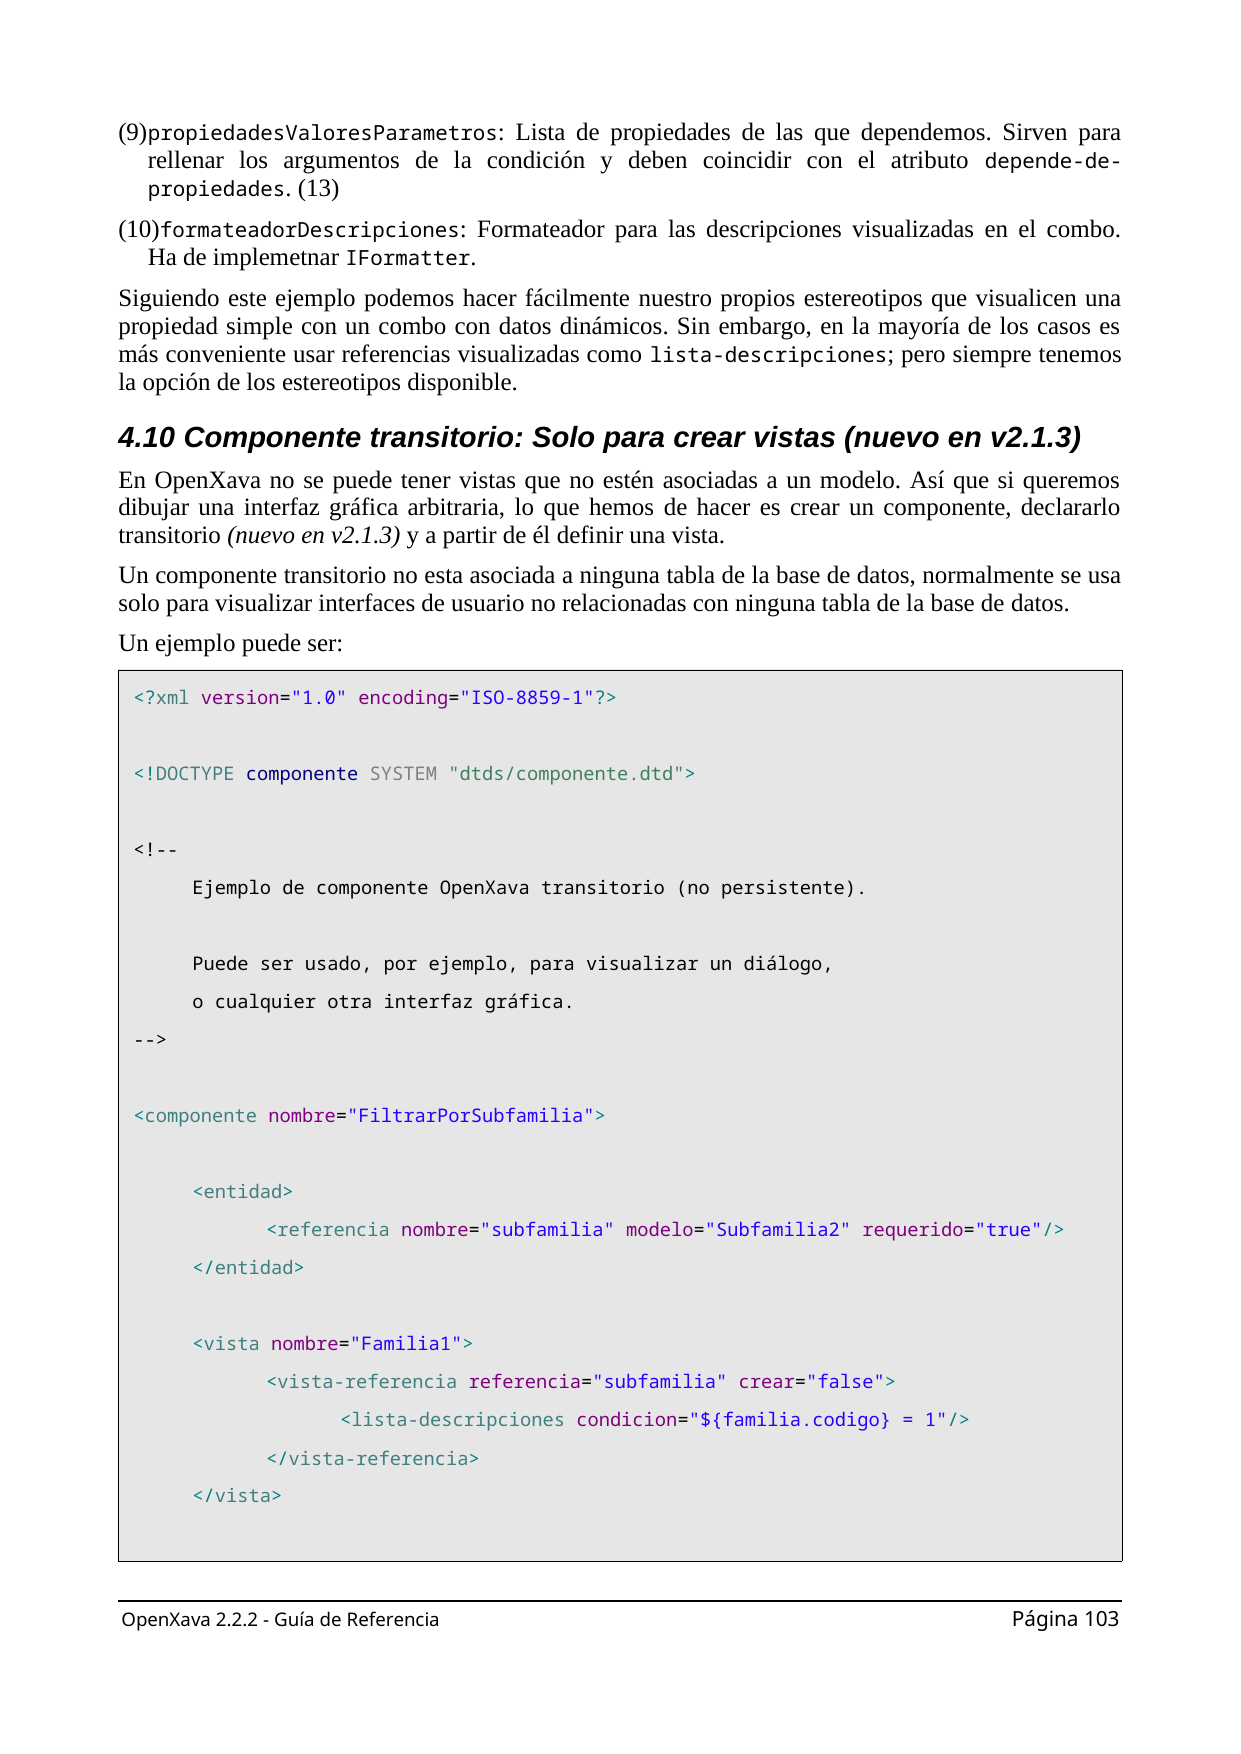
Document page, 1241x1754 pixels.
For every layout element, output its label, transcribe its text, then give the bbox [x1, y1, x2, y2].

text Un ejemplo puede ser: [118, 629, 1122, 657]
text <?xml version="1.0" encoding="ISO-8859-1"?> [119, 671, 1122, 708]
text <vista-referencia referencia="subfamilia" crear="false"> [119, 1354, 1122, 1392]
text <vista nombre="Familia1"> [119, 1316, 1122, 1354]
text <lista-descripciones condicion="${familia.codigo} = 1"/> [119, 1392, 1122, 1430]
text --> [119, 1012, 1122, 1050]
text Un componente transitorio no esta asociada a ninguna tabla de la base de datos, normalmente se usa solo para visualizar interfaces de usuario no relacionadas con ninguna tabla de la base de datos. [118, 561, 1122, 617]
text Ejemplo de componente OpenXava transitorio (no persistente). [119, 860, 1122, 898]
text </entidad> [119, 1240, 1122, 1278]
text <!DOCTYPE componente SYSTEM "dtds/componente.dtd"> [119, 746, 1122, 784]
text <referencia nombre="subfamilia" modelo="Subfamilia2" requerido="true"/> [119, 1202, 1122, 1240]
list propiedadesValoresParametros: Lista de propiedades de las que dependemos. Sirven para rellenar los argumentos de la condición y deben coincidir con el atributo depende-de-propiedades. (13) [118, 118, 1122, 203]
text <entidad> [119, 1164, 1122, 1202]
text En OpenXava no se puede tener vistas que no estén asociadas a un modelo. Así que si queremos dibujar una interfaz gráfica arbitraria, lo que hemos de hacer es crear un componente, declararlo transitorio (nuevo en v2.1.3) y a partir de él definir una vista. [118, 466, 1122, 549]
text </vista> [119, 1468, 1122, 1506]
text Puede ser usado, por ejemplo, para visualizar un diálogo, [119, 936, 1122, 974]
text Siguiendo este ejemplo podemos hacer fácilmente nuestro propios estereotipos que visualicen una propiedad simple con un combo con datos dinámicos. Sin embargo, en la mayoría de los casos es más conveniente usar referencias visualizadas como lista-descripciones; pero siempre tenemos la opción de los estereotipos disponible. [118, 284, 1122, 396]
text <!-- [119, 822, 1122, 860]
text <componente nombre="FiltrarPorSubfamilia"> [119, 1088, 1122, 1126]
text </vista-referencia> [119, 1430, 1122, 1468]
list formateadorDescripciones: Formateador para las descripciones visualizadas en el combo. Ha de implemetnar IFormatter. [118, 215, 1122, 272]
subtitle Componente transitorio: Solo para crear vistas (nuevo en v2.1.3) [118, 421, 1122, 453]
text o cualquier otra interfaz gráfica. [119, 974, 1122, 1012]
